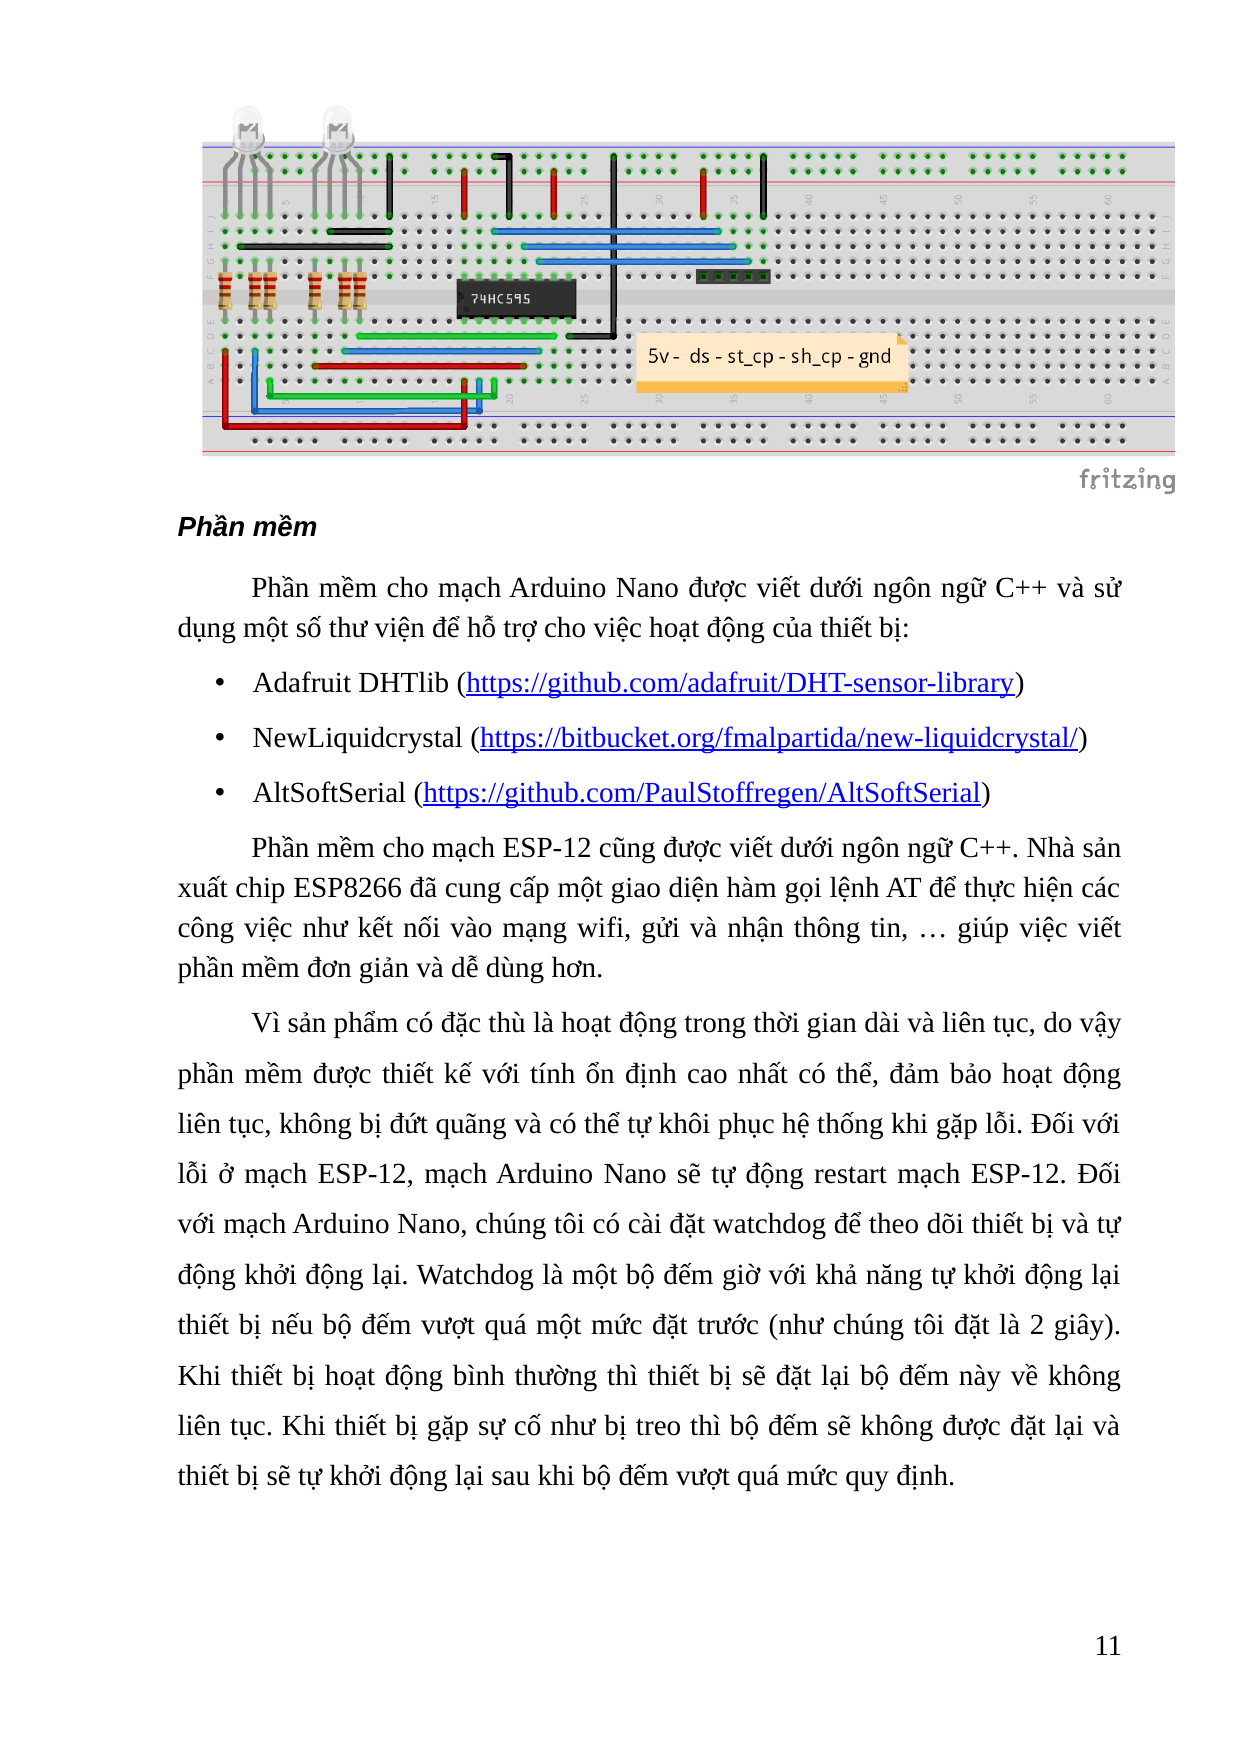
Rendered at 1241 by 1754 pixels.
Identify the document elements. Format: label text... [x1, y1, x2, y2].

list AltSoftSerial (https://github.com/PaulStoffregen/AltSoftSerial) [215, 775, 1122, 809]
subtitle Phần mềm [177, 494, 1122, 542]
picture [202, 105, 1178, 494]
list Adafruit DHTlib (https://github.com/adafruit/DHT-sensor-library) [215, 665, 1122, 699]
text Phần mềm cho mạch ESP-12 cũng được viết dưới ngôn ngữ C++. Nhà sản xuất chip ESP8266 đã cung cấp một giao diện hàm gọi lệnh AT để thực hiện các công việc như kết nối vào mạng wifi, gửi và nhận thông tin, … giúp việc viết phần mềm đơn giản và dễ dùng hơn. [177, 830, 1122, 984]
list NewLiquidcrystal (https://bitbucket.org/fmalpartida/new-liquidcrystal/) [215, 720, 1122, 754]
text Phần mềm cho mạch Arduino Nano được viết dưới ngôn ngữ C++ và sử dụng một số thư viện để hỗ trợ cho việc hoạt động của thiết bị: [177, 570, 1122, 644]
text Vì sản phẩm có đặc thù là hoạt động trong thời gian dài và liên tục, do vậy phần mềm được thiết kế với tính ổn định cao nhất có thể, đảm bảo hoạt động liên tục, không bị đứt quãng và có thể tự khôi phục hệ thống khi gặp lỗi. Đối với lỗi ở mạch ESP-12, mạch Arduino Nano sẽ tự động restart mạch ESP-12. Đối với mạch Arduino Nano, chúng tôi có cài đặt watchdog để theo dõi thiết bị và tự động khởi động lại. Watchdog là một bộ đếm giờ với khả năng tự khởi động lại thiết bị nếu bộ đếm vượt quá một mức đặt trước (như chúng tôi đặt là 2 giây). Khi thiết bị hoạt động bình thường thì thiết bị sẽ đặt lại bộ đếm này về không liên tục. Khi thiết bị gặp sự cố như bị treo thì bộ đếm sẽ không được đặt lại và thiết bị sẽ tự khởi động lại sau khi bộ đếm vượt quá mức quy định. [177, 1005, 1122, 1492]
